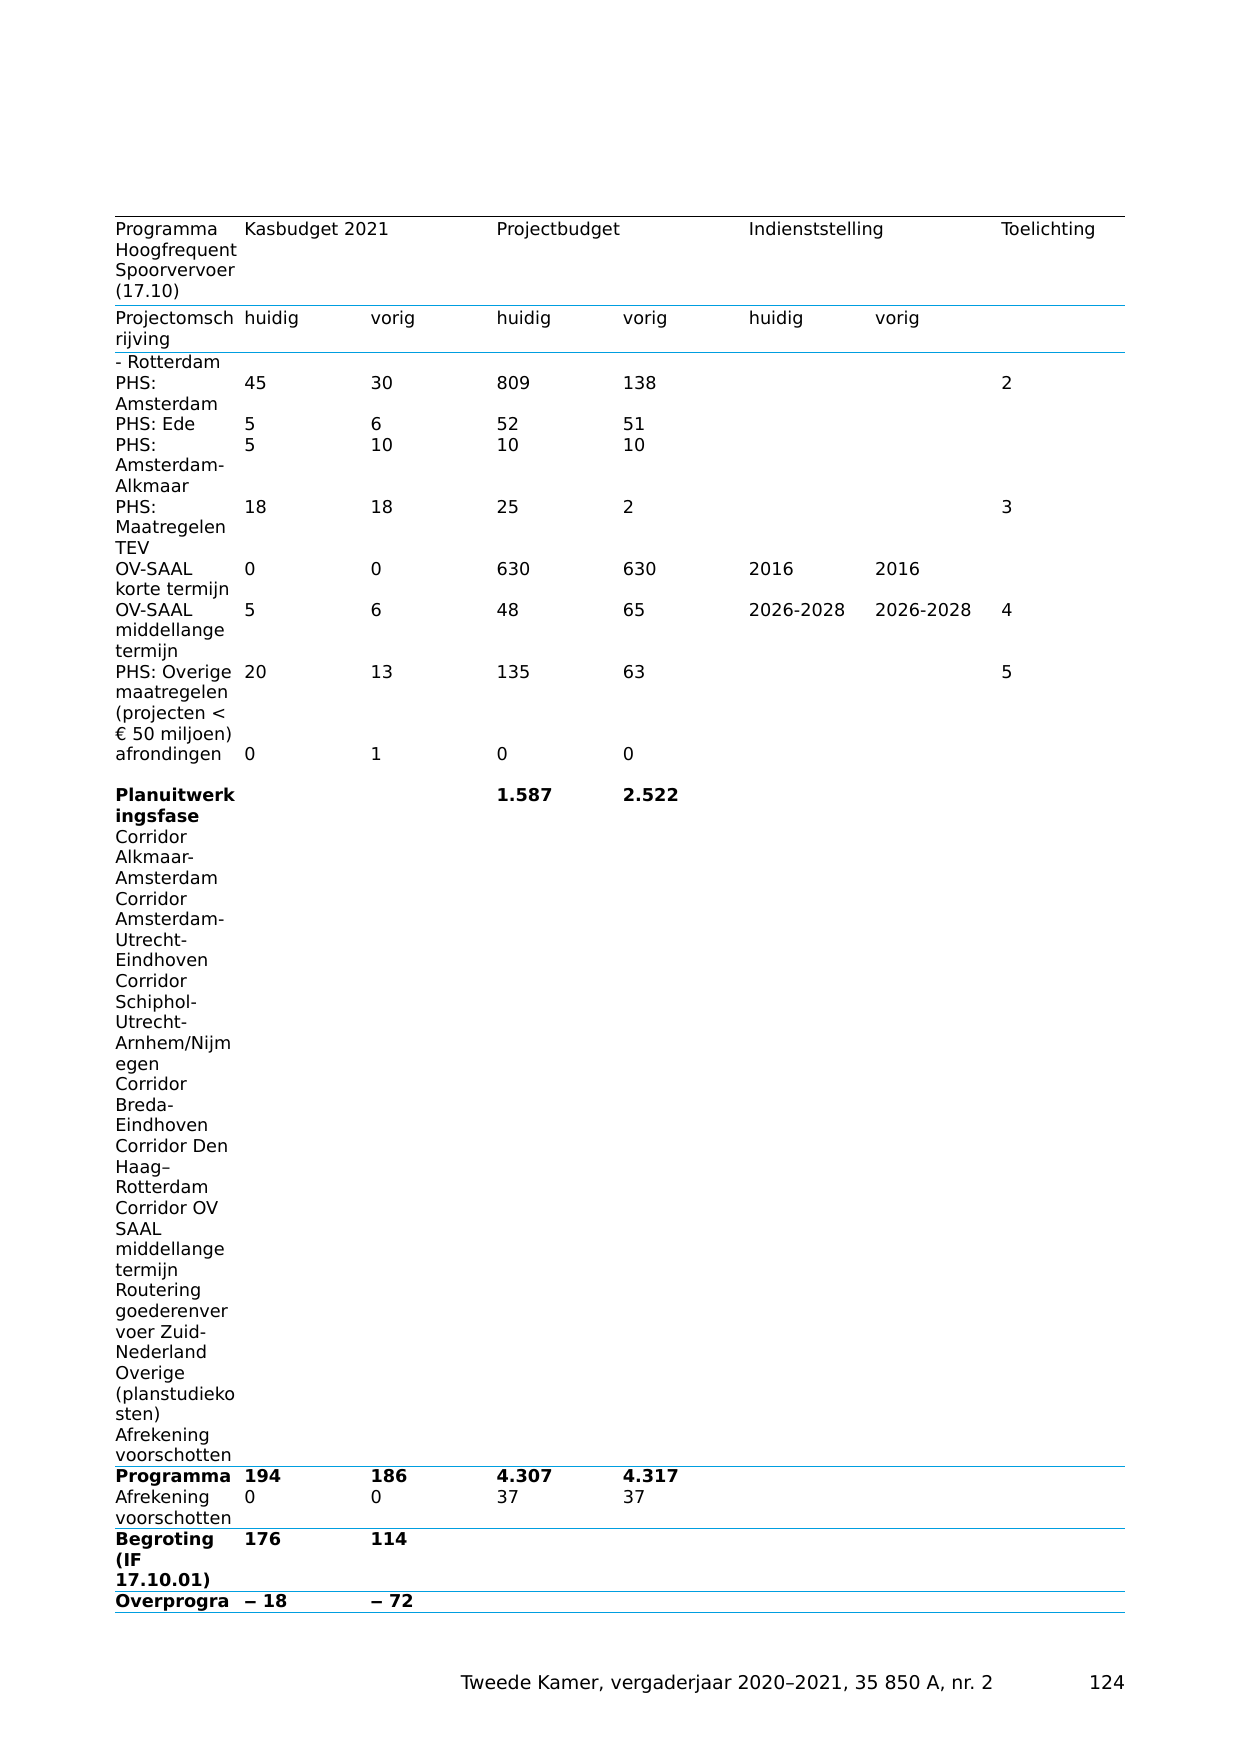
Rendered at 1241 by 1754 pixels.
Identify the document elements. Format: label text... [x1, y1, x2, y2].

table_cell [241, 785, 367, 827]
table_cell 13 [368, 662, 493, 744]
table_cell [998, 1487, 1125, 1528]
table_cell Afrekening voorschotten [115, 1487, 241, 1528]
table_cell huidig [494, 306, 620, 352]
table_cell 6 [368, 600, 493, 662]
table_cell Projectbudget [494, 217, 746, 304]
table_cell vorig [872, 306, 998, 352]
table_cell Corridor Den Haag– Rotterdam [115, 1136, 241, 1198]
table_cell [241, 1074, 367, 1136]
table_cell Corridor Amsterdam-Utrecht-Eindhoven [115, 889, 241, 971]
table_cell Indienststelling [746, 217, 998, 304]
table_cell 25 [494, 497, 620, 558]
table_cell [620, 1198, 746, 1280]
table_cell [368, 889, 493, 971]
table_cell [998, 889, 1125, 971]
table_cell [494, 1198, 620, 1280]
table_cell [746, 497, 872, 558]
table_cell [620, 1592, 746, 1612]
table_cell OV-SAAL middellange termijn [115, 600, 241, 662]
table_cell [872, 1592, 998, 1612]
table_cell [872, 1529, 998, 1591]
table_cell [872, 662, 998, 744]
table_cell [620, 827, 746, 888]
table_cell [998, 306, 1125, 352]
table_cell PHS: Amsterdam [115, 373, 241, 414]
table_cell 52 [494, 414, 620, 435]
table_cell ‒ 18 [241, 1592, 367, 1612]
table_cell [872, 765, 998, 785]
table_cell 10 [368, 435, 493, 497]
table_cell 37 [620, 1487, 746, 1528]
table_cell [998, 765, 1125, 785]
table_header Tabel 36 Projectoverzicht 17.10 Programma Hoogfrequent Spoorvervoer (bedragen x € 1 mln.) [115, 191, 1125, 216]
table_cell Toelichting [998, 217, 1125, 304]
table_cell [746, 785, 872, 827]
table_cell [746, 353, 872, 373]
table_cell Overige (planstudiekosten) [115, 1363, 241, 1425]
table_cell [620, 1529, 746, 1591]
table_cell [746, 1280, 872, 1363]
table_cell 5 [241, 435, 367, 497]
table_cell [494, 1280, 620, 1363]
table_cell Corridor Breda-Eindhoven [115, 1074, 241, 1136]
table_cell [746, 827, 872, 888]
table_cell [998, 1074, 1125, 1136]
table_cell [368, 1425, 493, 1466]
table_cell [872, 1467, 998, 1487]
table_cell 0 [241, 559, 367, 600]
table_cell [746, 1467, 872, 1487]
table_cell 5 [998, 662, 1125, 744]
table_cell [998, 1529, 1125, 1591]
table_cell [368, 1198, 493, 1280]
table_cell [872, 744, 998, 765]
table_cell [998, 435, 1125, 497]
table_cell [368, 1136, 493, 1198]
table_cell [872, 1425, 998, 1466]
table_cell [368, 765, 493, 785]
table_cell [746, 662, 872, 744]
table_cell [998, 1363, 1125, 1425]
table_cell [872, 785, 998, 827]
table_cell [746, 1136, 872, 1198]
table_cell [241, 1136, 367, 1198]
table_cell [494, 1363, 620, 1425]
table_cell PHS: Maatregelen TEV [115, 497, 241, 558]
table_cell 2.522 [620, 785, 746, 827]
table_cell [746, 1363, 872, 1425]
table_cell [872, 1198, 998, 1280]
table_cell [368, 353, 493, 373]
table_cell Overprogra [115, 1592, 241, 1612]
table_cell Programma Hoogfrequent Spoorvervoer (17.10) [115, 217, 241, 304]
table_cell [872, 373, 998, 414]
table_cell [241, 765, 367, 785]
table_cell [115, 765, 241, 785]
table_cell Begroting (IF 17.10.01) [115, 1529, 241, 1591]
table_cell 2 [998, 373, 1125, 414]
table_cell 51 [620, 414, 746, 435]
table_cell 65 [620, 600, 746, 662]
table_cell [368, 971, 493, 1074]
table_cell 18 [241, 497, 367, 558]
table_cell [872, 1136, 998, 1198]
table_cell [620, 1425, 746, 1466]
table_cell [494, 1592, 620, 1612]
table_cell [494, 1425, 620, 1466]
table_cell 5 [241, 414, 367, 435]
table_cell [368, 827, 493, 888]
table_cell 30 [368, 373, 493, 414]
table_cell ‒ 72 [368, 1592, 493, 1612]
table_cell 186 [368, 1467, 493, 1487]
table_cell PHS: Overige maatregelen (projecten < € 50 miljoen) [115, 662, 241, 744]
table_cell [872, 827, 998, 888]
table_cell [620, 353, 746, 373]
table_cell 0 [241, 744, 367, 765]
table_cell [241, 827, 367, 888]
table_cell [620, 889, 746, 971]
table_cell [494, 889, 620, 971]
table_cell [620, 971, 746, 1074]
table_cell [998, 744, 1125, 765]
table_cell [746, 765, 872, 785]
table_cell 3 [998, 497, 1125, 558]
table_cell [872, 971, 998, 1074]
table_cell 0 [368, 559, 493, 600]
table_cell [998, 785, 1125, 827]
table_cell 630 [620, 559, 746, 600]
table_cell [620, 1363, 746, 1425]
table_cell 0 [494, 744, 620, 765]
table_cell Planuitwerkingsfase [115, 785, 241, 827]
table_cell [998, 971, 1125, 1074]
table_cell [872, 414, 998, 435]
table_cell 2016 [872, 559, 998, 600]
table_cell [872, 1363, 998, 1425]
table_cell [746, 414, 872, 435]
table_cell [872, 1487, 998, 1528]
table_cell [368, 1074, 493, 1136]
table_cell afrondingen [115, 744, 241, 765]
table_cell [241, 1425, 367, 1466]
table_cell [746, 1198, 872, 1280]
table_cell [746, 1074, 872, 1136]
table_cell [494, 827, 620, 888]
table_cell [241, 889, 367, 971]
table_cell Programma [115, 1467, 241, 1487]
table_cell [872, 889, 998, 971]
table_cell 2 [620, 497, 746, 558]
table_cell [241, 353, 367, 373]
table_cell 0 [241, 1487, 367, 1528]
table_cell 48 [494, 600, 620, 662]
table_cell [998, 353, 1125, 373]
table_cell 135 [494, 662, 620, 744]
table_cell [746, 744, 872, 765]
table_cell vorig [620, 306, 746, 352]
table_cell [872, 435, 998, 497]
table_cell 20 [241, 662, 367, 744]
table_cell Kasbudget 2021 [241, 217, 493, 304]
table_cell [998, 827, 1125, 888]
table_cell 10 [494, 435, 620, 497]
table_cell [368, 1280, 493, 1363]
table_cell [368, 785, 493, 827]
table_cell [241, 1363, 367, 1425]
table_cell [620, 1136, 746, 1198]
table_cell Corridor Alkmaar-Amsterdam [115, 827, 241, 888]
table_cell [494, 765, 620, 785]
table_cell [998, 1425, 1125, 1466]
table_cell [746, 889, 872, 971]
table_cell vorig [368, 306, 493, 352]
table_cell 4.317 [620, 1467, 746, 1487]
table_cell [494, 1074, 620, 1136]
table_cell 1 [368, 744, 493, 765]
table_cell [998, 1136, 1125, 1198]
table_cell [620, 1074, 746, 1136]
table_cell 176 [241, 1529, 367, 1591]
table_cell [241, 1280, 367, 1363]
table_cell 4.307 [494, 1467, 620, 1487]
table_cell [998, 1280, 1125, 1363]
table_cell [872, 1280, 998, 1363]
table_cell [620, 1280, 746, 1363]
table_cell [998, 1467, 1125, 1487]
table_cell 630 [494, 559, 620, 600]
table_cell 18 [368, 497, 493, 558]
table_cell [368, 1363, 493, 1425]
table_cell [241, 971, 367, 1074]
table_cell PHS: Ede [115, 414, 241, 435]
table_cell 0 [368, 1487, 493, 1528]
table_cell 4 [998, 600, 1125, 662]
table_cell [746, 1425, 872, 1466]
table_cell [872, 353, 998, 373]
table_cell [872, 1074, 998, 1136]
table_cell 2016 [746, 559, 872, 600]
table_cell 63 [620, 662, 746, 744]
table_cell [998, 1592, 1125, 1612]
table_cell [494, 353, 620, 373]
table_cell [746, 1487, 872, 1528]
table_cell 809 [494, 373, 620, 414]
table_cell 5 [241, 600, 367, 662]
table_cell [746, 1529, 872, 1591]
table_cell [746, 435, 872, 497]
table_cell [494, 971, 620, 1074]
table_cell huidig [746, 306, 872, 352]
table_cell [620, 765, 746, 785]
table_cell 114 [368, 1529, 493, 1591]
table_cell [998, 414, 1125, 435]
table_cell - Rotterdam [115, 353, 241, 373]
table_cell [998, 559, 1125, 600]
table_cell [746, 971, 872, 1074]
table_cell 45 [241, 373, 367, 414]
table_cell [241, 1198, 367, 1280]
table_cell Routering goederenvervoer Zuid-Nederland [115, 1280, 241, 1363]
table_cell 37 [494, 1487, 620, 1528]
table_cell [746, 1592, 872, 1612]
table_cell 0 [620, 744, 746, 765]
table_cell Corridor OV SAAL middellange termijn [115, 1198, 241, 1280]
table_cell 2026-2028 [746, 600, 872, 662]
table_cell 6 [368, 414, 493, 435]
table_cell huidig [241, 306, 367, 352]
table_cell Corridor Schiphol-Utrecht-Arnhem/Nijmegen [115, 971, 241, 1074]
table_cell PHS: Amsterdam-Alkmaar [115, 435, 241, 497]
table_cell 2026-2028 [872, 600, 998, 662]
table_cell 138 [620, 373, 746, 414]
table_cell [998, 1198, 1125, 1280]
table_cell Afrekening voorschotten [115, 1425, 241, 1466]
table_cell Projectomschrijving [115, 306, 241, 352]
table_cell OV-SAAL korte termijn [115, 559, 241, 600]
table_cell [494, 1136, 620, 1198]
table_cell 1.587 [494, 785, 620, 827]
table_cell 10 [620, 435, 746, 497]
table_cell 194 [241, 1467, 367, 1487]
table_cell [494, 1529, 620, 1591]
table_cell [746, 373, 872, 414]
table_cell [872, 497, 998, 558]
